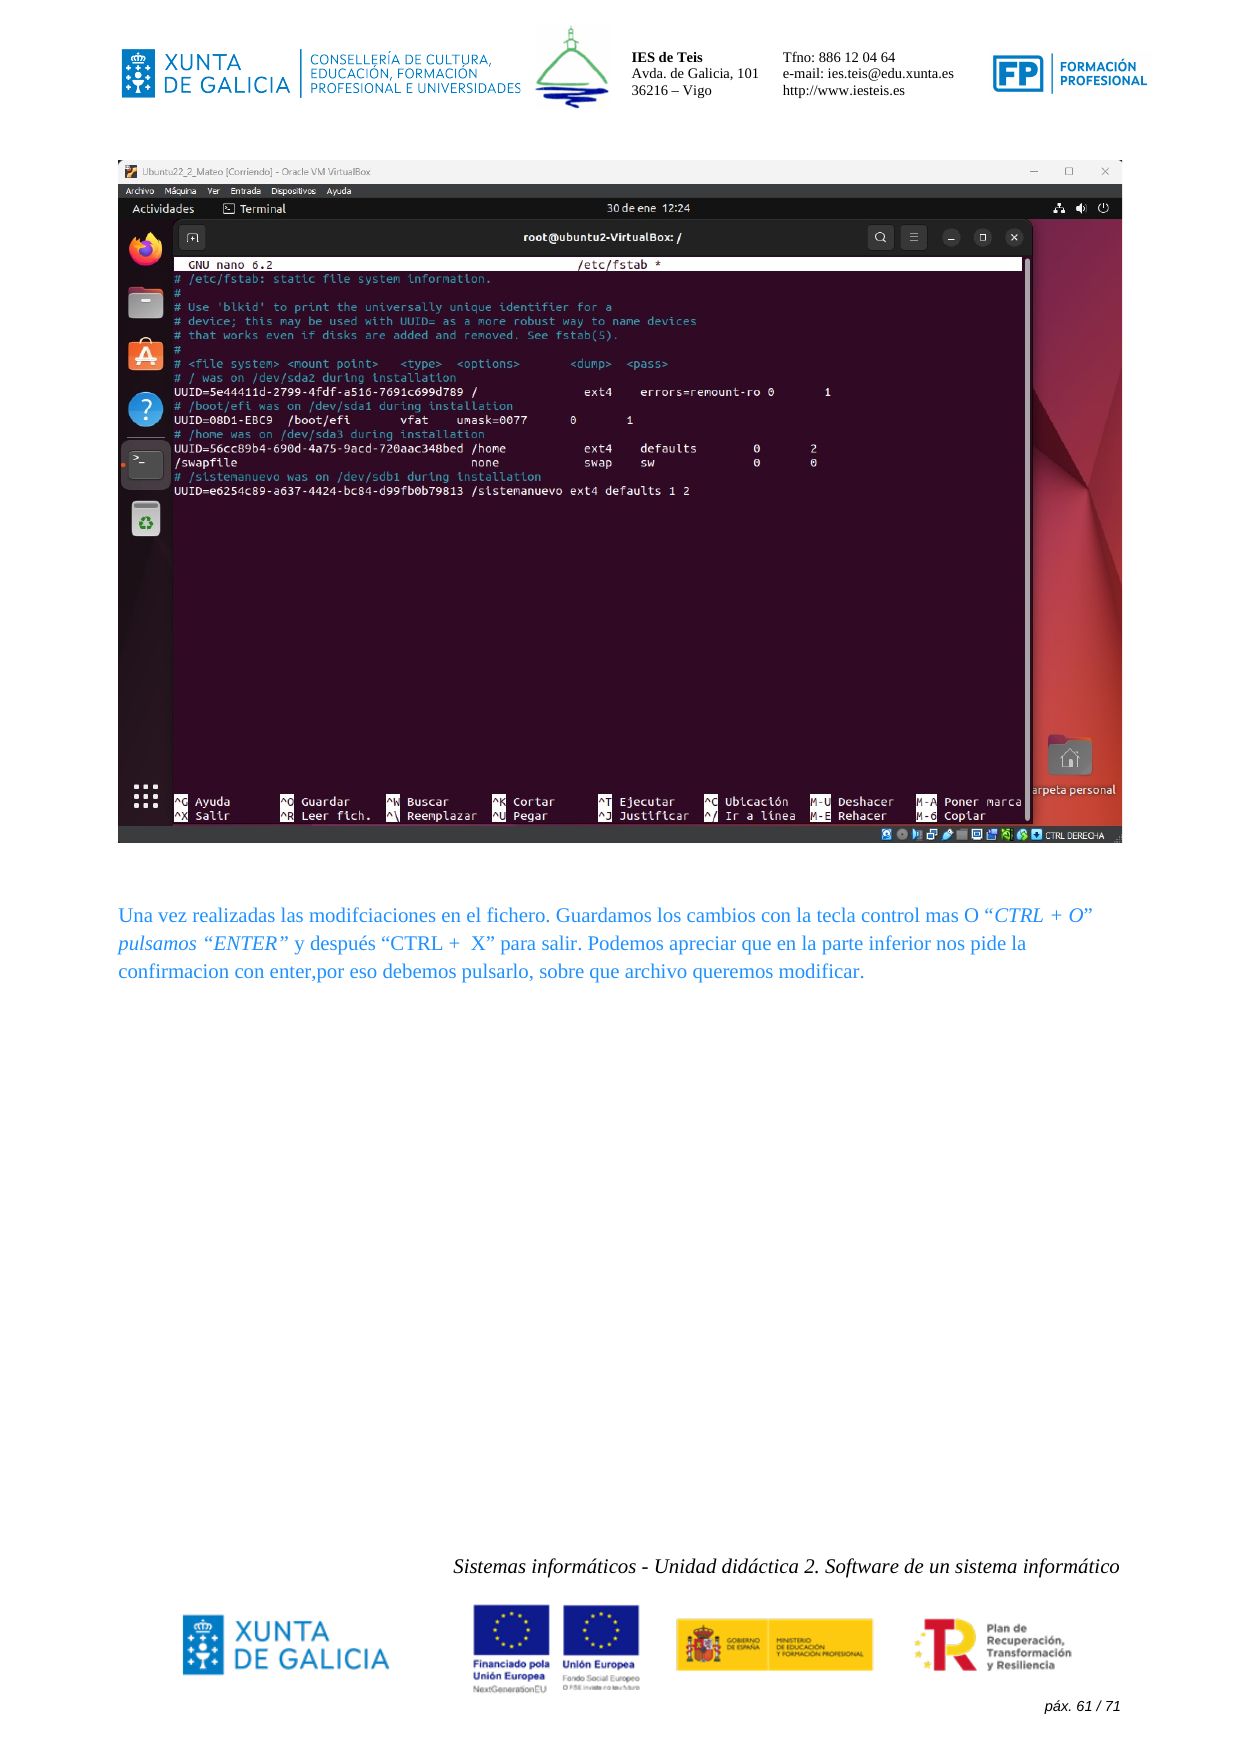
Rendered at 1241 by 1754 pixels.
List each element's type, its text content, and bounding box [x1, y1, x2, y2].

picture [118, 160, 1123, 843]
picture [121, 49, 521, 98]
picture [534, 25, 611, 110]
text Una vez realizadas las modifciaciones en el fichero. Guardamos los cambios con la tecla control mas O “CTRL + O” pulsamos “ENTER” y después “CTRL + X” para salir. Podemos apreciar que en la parte inferior nos pide la confirmacion con enter,por eso debemos pulsarlo, sobre que archivo queremos modificar. [118, 903, 1122, 983]
picture [989, 50, 1153, 97]
picture [182, 1593, 1085, 1700]
